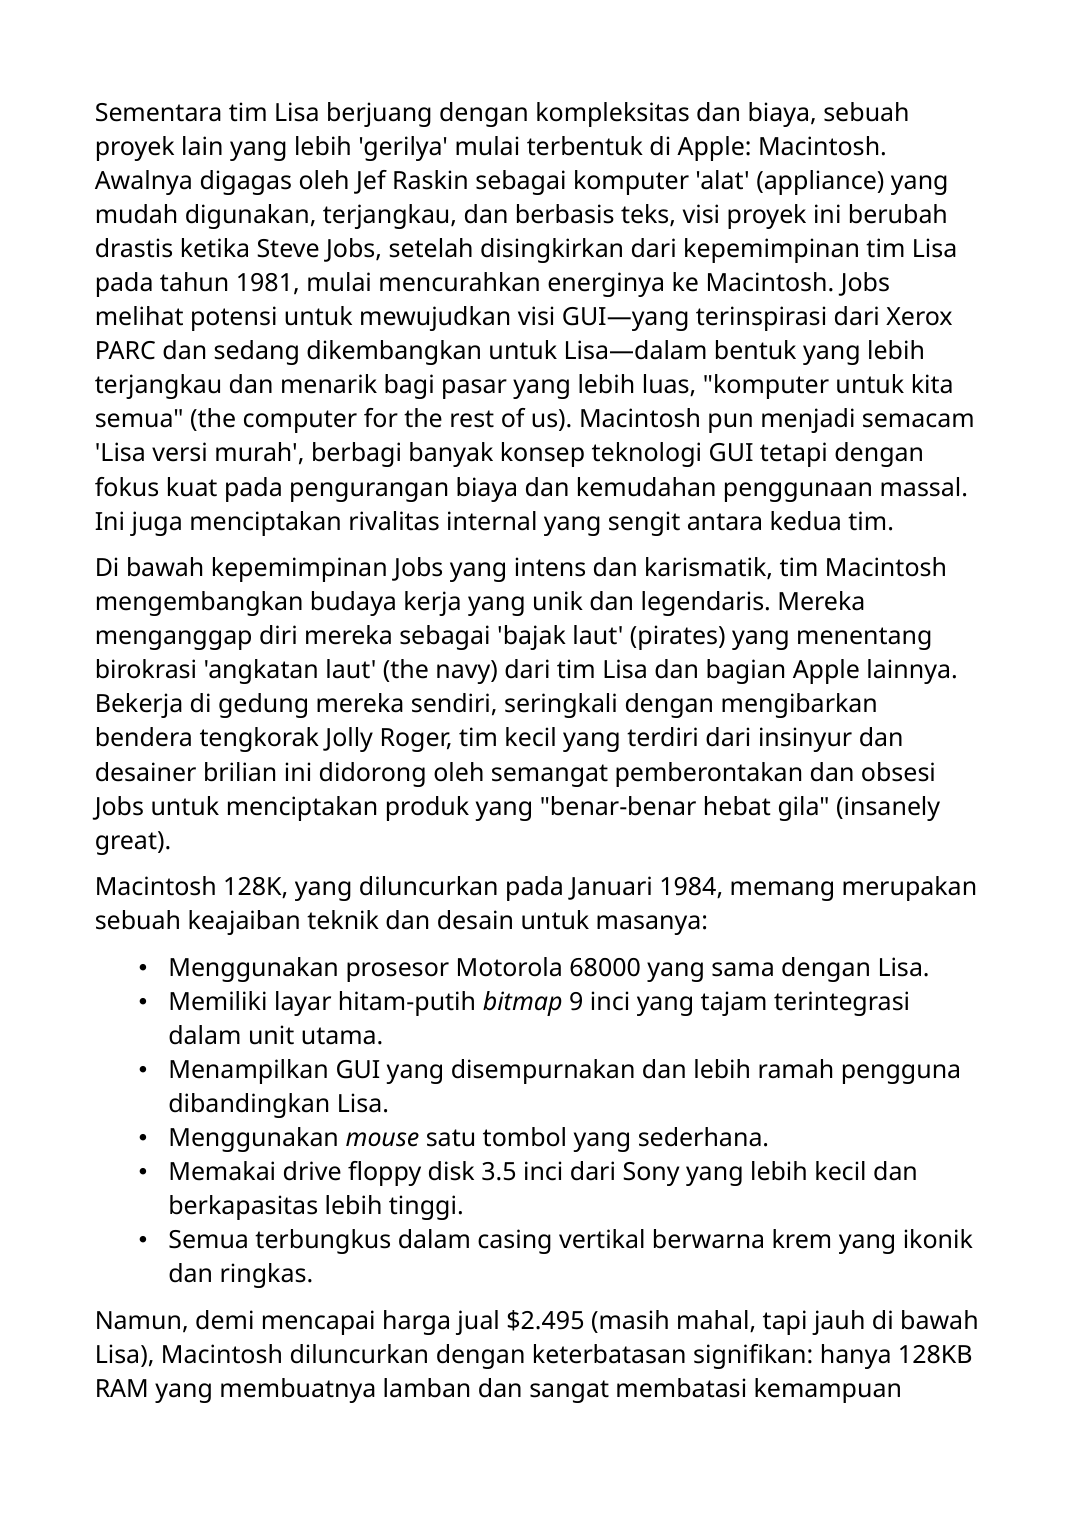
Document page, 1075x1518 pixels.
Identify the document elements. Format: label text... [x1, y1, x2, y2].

text Di bawah kepemimpinan Jobs yang intens dan karismatik, tim Macintosh mengembangkan budaya kerja yang unik dan legendaris. Mereka menganggap diri mereka sebagai 'bajak laut' (pirates) yang menentang birokrasi 'angkatan laut' (the navy) dari tim Lisa dan bagian Apple lainnya. Bekerja di gedung mereka sendiri, seringkali dengan mengibarkan bendera tengkorak Jolly Roger, tim kecil yang terdiri dari insinyur dan desainer brilian ini didorong oleh semangat pemberontakan dan obsesi Jobs untuk menciptakan produk yang "benar-benar hebat gila" (insanely great). [94, 550, 980, 856]
text Sementara tim Lisa berjuang dengan kompleksitas dan biaya, sebuah proyek lain yang lebih 'gerilya' mulai terbentuk di Apple: Macintosh. Awalnya digagas oleh Jef Raskin sebagai komputer 'alat' (appliance) yang mudah digunakan, terjangkau, dan berbasis teks, visi proyek ini berubah drastis ketika Steve Jobs, setelah disingkirkan dari kepemimpinan tim Lisa pada tahun 1981, mulai mencurahkan energinya ke Macintosh. Jobs melihat potensi untuk mewujudkan visi GUI—yang terinspirasi dari Xerox PARC dan sedang dikembangkan untuk Lisa—dalam bentuk yang lebih terjangkau dan menarik bagi pasar yang lebih luas, "komputer untuk kita semua" (the computer for the rest of us). Macintosh pun menjadi semacam 'Lisa versi murah', berbagi banyak konsep teknologi GUI tetapi dengan fokus kuat pada pengurangan biaya dan kemudahan penggunaan massal. Ini juga menciptakan rivalitas internal yang sengit antara kedua tim. [94, 94, 980, 537]
text Namun, demi mencapai harga jual $2.495 (masih mahal, tapi jauh di bawah Lisa), Macintosh diluncurkan dengan keterbatasan signifikan: hanya 128KB RAM yang membuatnya lamban dan sangat membatasi kemampuan [94, 1303, 980, 1405]
text Macintosh 128K, yang diluncurkan pada Januari 1984, memang merupakan sebuah keajaiban teknik dan desain untuk masanya: [94, 869, 980, 937]
list Menampilkan GUI yang disempurnakan dan lebih ramah pengguna dibandingkan Lisa. [139, 1052, 980, 1120]
list Semua terbungkus dalam casing vertikal berwarna krem yang ikonik dan ringkas. [139, 1222, 980, 1290]
list Menggunakan prosesor Motorola 68000 yang sama dengan Lisa. [139, 949, 980, 983]
list Menggunakan mouse satu tombol yang sederhana. [139, 1120, 980, 1154]
list Memiliki layar hitam-putih bitmap 9 inci yang tajam terintegrasi dalam unit utama. [139, 983, 980, 1052]
list Memakai drive floppy disk 3.5 inci dari Sony yang lebih kecil dan berkapasitas lebih tinggi. [139, 1154, 980, 1222]
